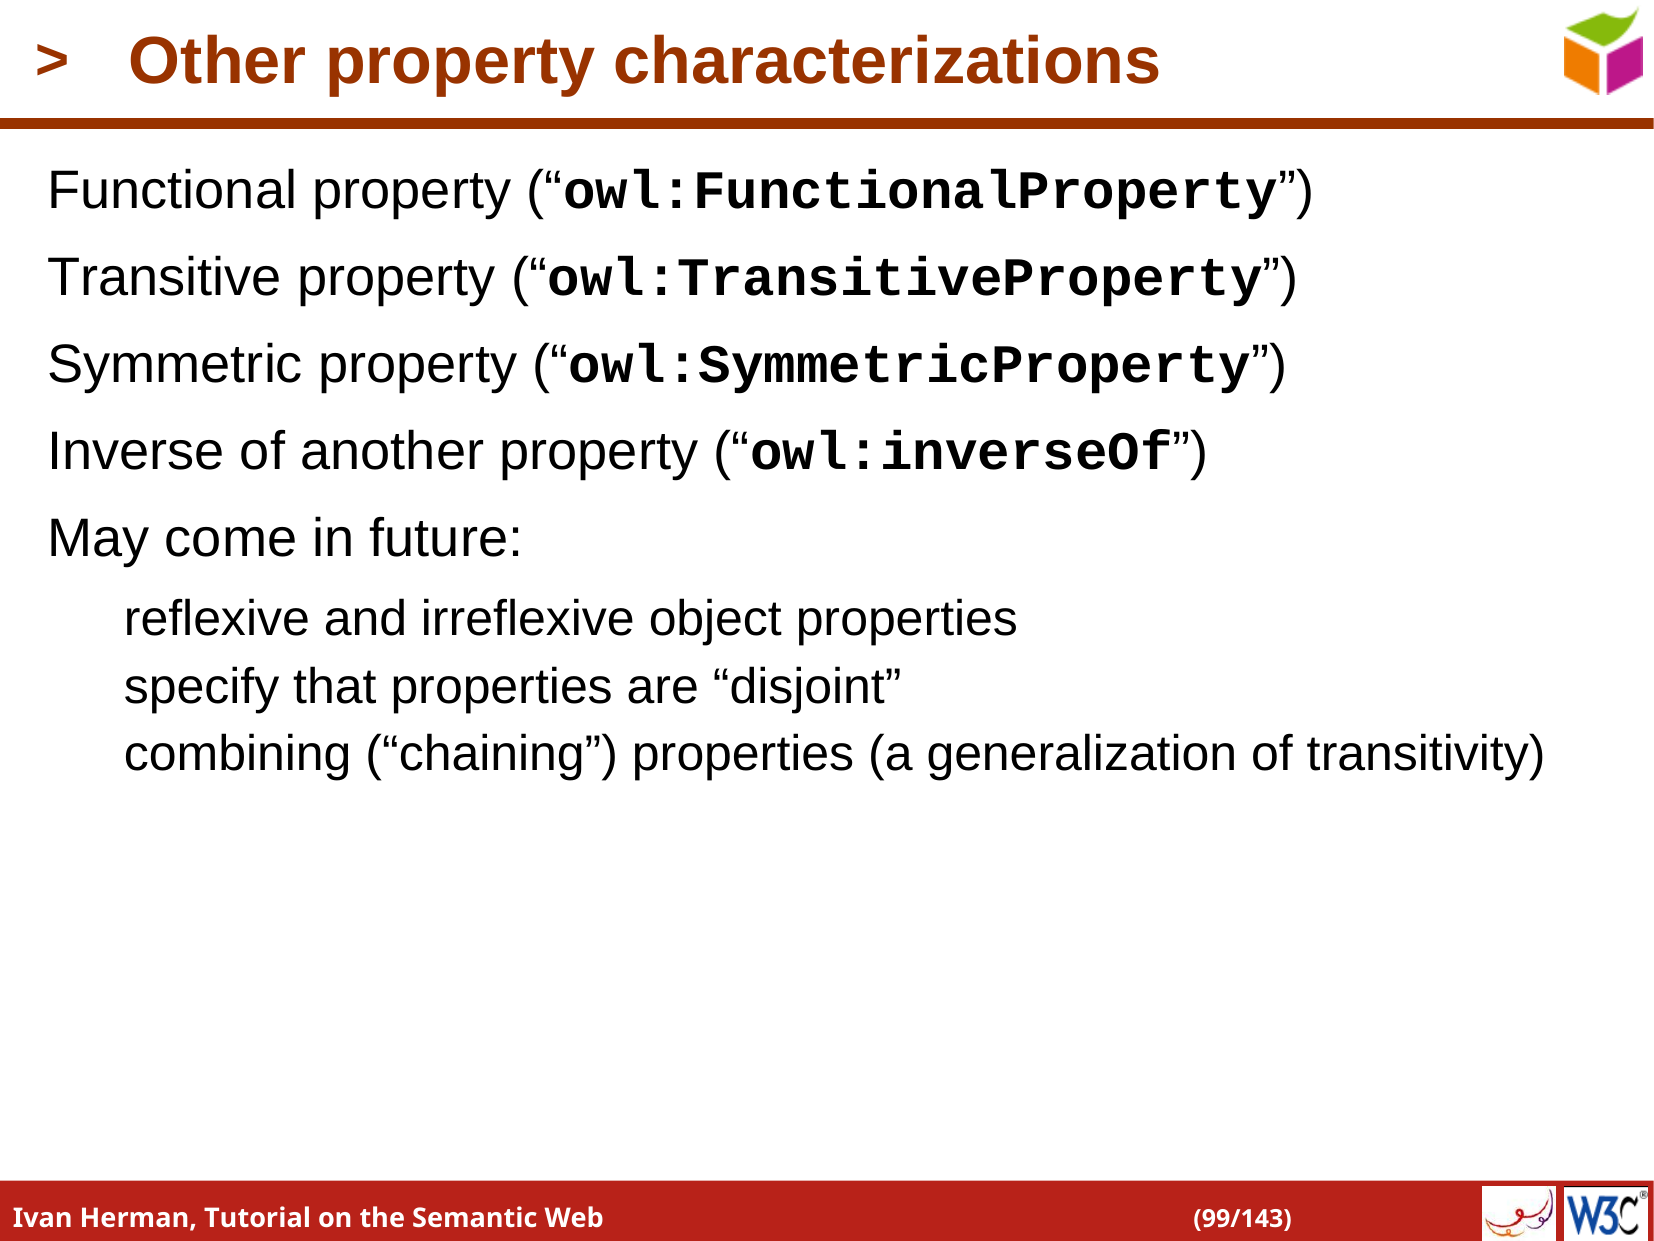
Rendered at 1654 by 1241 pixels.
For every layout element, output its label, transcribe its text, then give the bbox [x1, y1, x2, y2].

picture [1564, 5, 1643, 95]
list Functional property (“owl:FunctionalProperty”) Transitive property (“owl:TransitiveProperty”) Symmetric property (“owl:SymmetricProperty”) Inverse of another property (“owl:inverseOf”) May come in future: reflexive and irreflexive object properties specify that properties are “disjoint” combining (“chaining”) properties (a generalization of transitivity) [29, 159, 1624, 1004]
picture [1482, 1186, 1556, 1241]
title Other property characterizations [93, 0, 1493, 119]
picture [1564, 1186, 1648, 1241]
